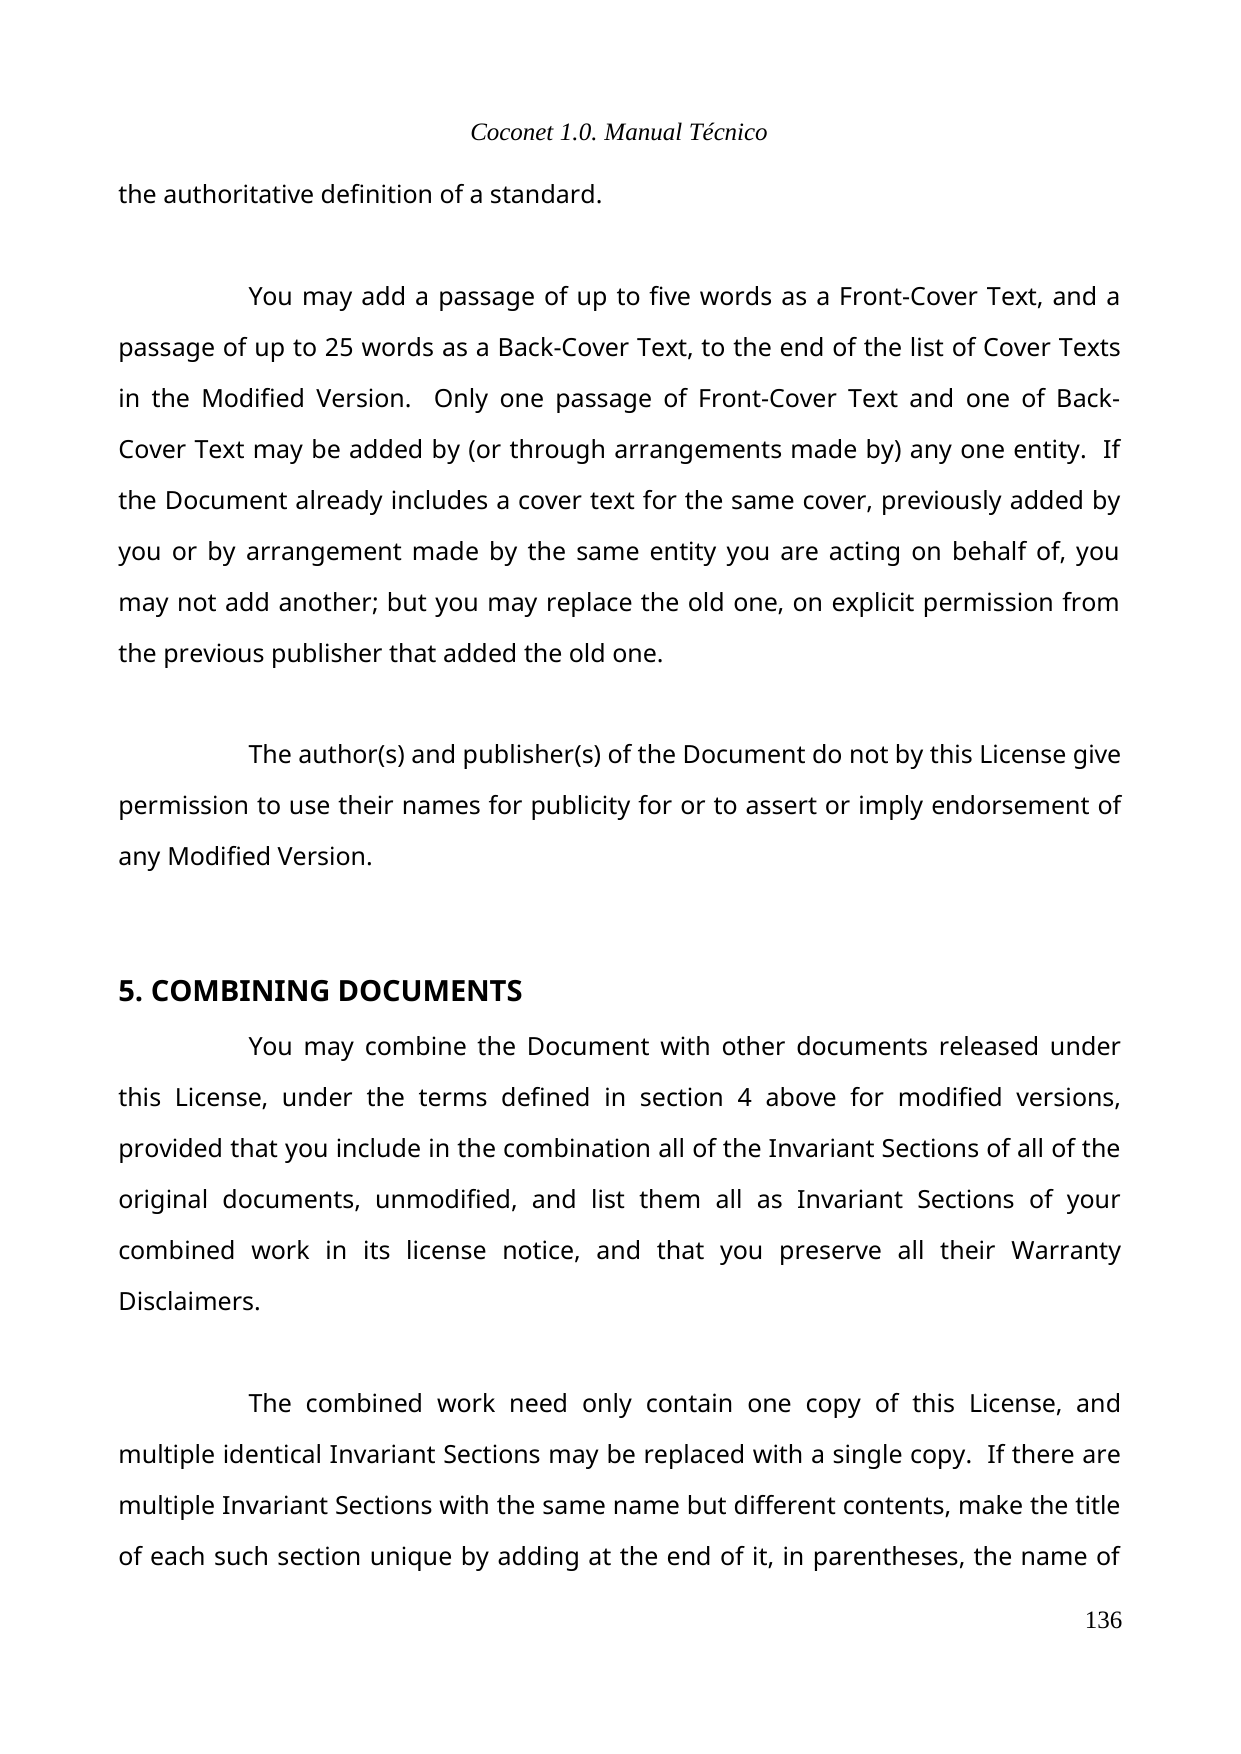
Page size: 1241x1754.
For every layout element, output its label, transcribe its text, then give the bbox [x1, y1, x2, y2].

text The combined work need only contain one copy of this License, and multiple identical Invariant Sections may be replaced with a single copy. If there are multiple Invariant Sections with the same name but different contents, make the title of each such section unique by adding at the end of it, in parentheses, the name of [118, 1386, 1122, 1572]
text You may add a passage of up to five words as a Front-Cover Text, and a passage of up to 25 words as a Back-Cover Text, to the end of the list of Cover Texts in the Modified Version. Only one passage of Front-Cover Text and one of Back-Cover Text may be added by (or through arrangements made by) any one entity. If the Document already includes a cover text for the same cover, previously added by you or by arrangement made by the same entity you are acting on behalf of, you may not add another; but you may replace the old one, on explicit permission from the previous publisher that added the old one. [118, 279, 1122, 669]
subtitle 5. COMBINING DOCUMENTS [118, 970, 1122, 1009]
text You may combine the Document with other documents released under this License, under the terms defined in section 4 above for modified versions, provided that you include in the combination all of the Invariant Sections of all of the original documents, unmodified, and list them all as Invariant Sections of your combined work in its license notice, and that you preserve all their Warranty Disclaimers. [118, 1029, 1122, 1318]
text The author(s) and publisher(s) of the Document do not by this License give permission to use their names for publicity for or to assert or imply endorsement of any Modified Version. [118, 737, 1122, 873]
text the authoritative definition of a standard. [118, 177, 1122, 211]
